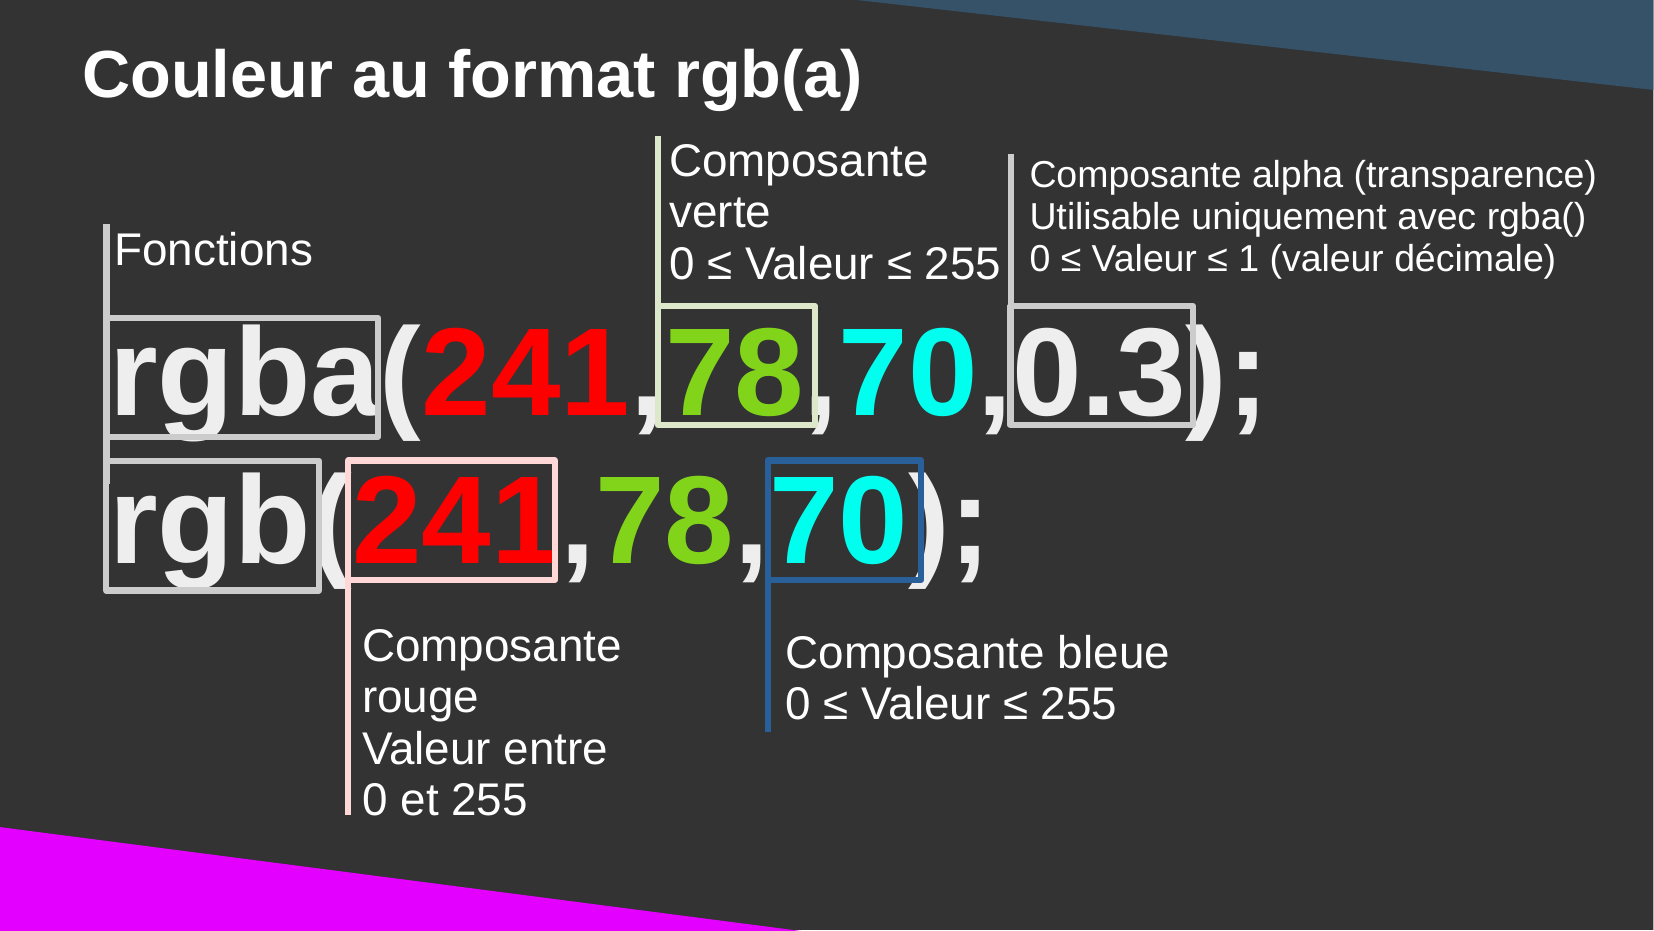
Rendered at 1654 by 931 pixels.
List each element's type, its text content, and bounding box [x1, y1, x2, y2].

text_box rgb(241,78,70); [94, 442, 1040, 632]
text_box [0, 827, 801, 931]
text_box rgba(241,78,70,0.3); [1014, 309, 1190, 422]
title Composante verte 0 ≤ Valeur ≤ 255 [669, 135, 1004, 341]
text_box rgb(241,78,70); [109, 464, 316, 587]
title Composante bleue 0 ≤ Valeur ≤ 255 [785, 627, 1241, 733]
text_box rgba(241,78,70,0.3); [110, 295, 1312, 485]
title Fonctions [114, 224, 426, 276]
text_box [856, 0, 1654, 91]
title Composante rouge Valeur entre 0 et 255 [362, 620, 650, 826]
title Composante alpha (transparence) Utilisable uniquement avec rgba() 0 ≤ Valeur ≤ 1 (valeur décimale) [1029, 153, 1642, 296]
text_box rgba(241,78,70,0.3); [110, 321, 375, 434]
text_box rgb(241,78,70); [351, 464, 552, 577]
text_box rgb(241,78,70); [771, 464, 918, 577]
title Couleur au format rgb(a) [82, 37, 1571, 122]
text_box rgba(241,78,70,0.3); [94, 295, 103, 442]
text_box rgba(241,78,70,0.3); [661, 309, 812, 422]
